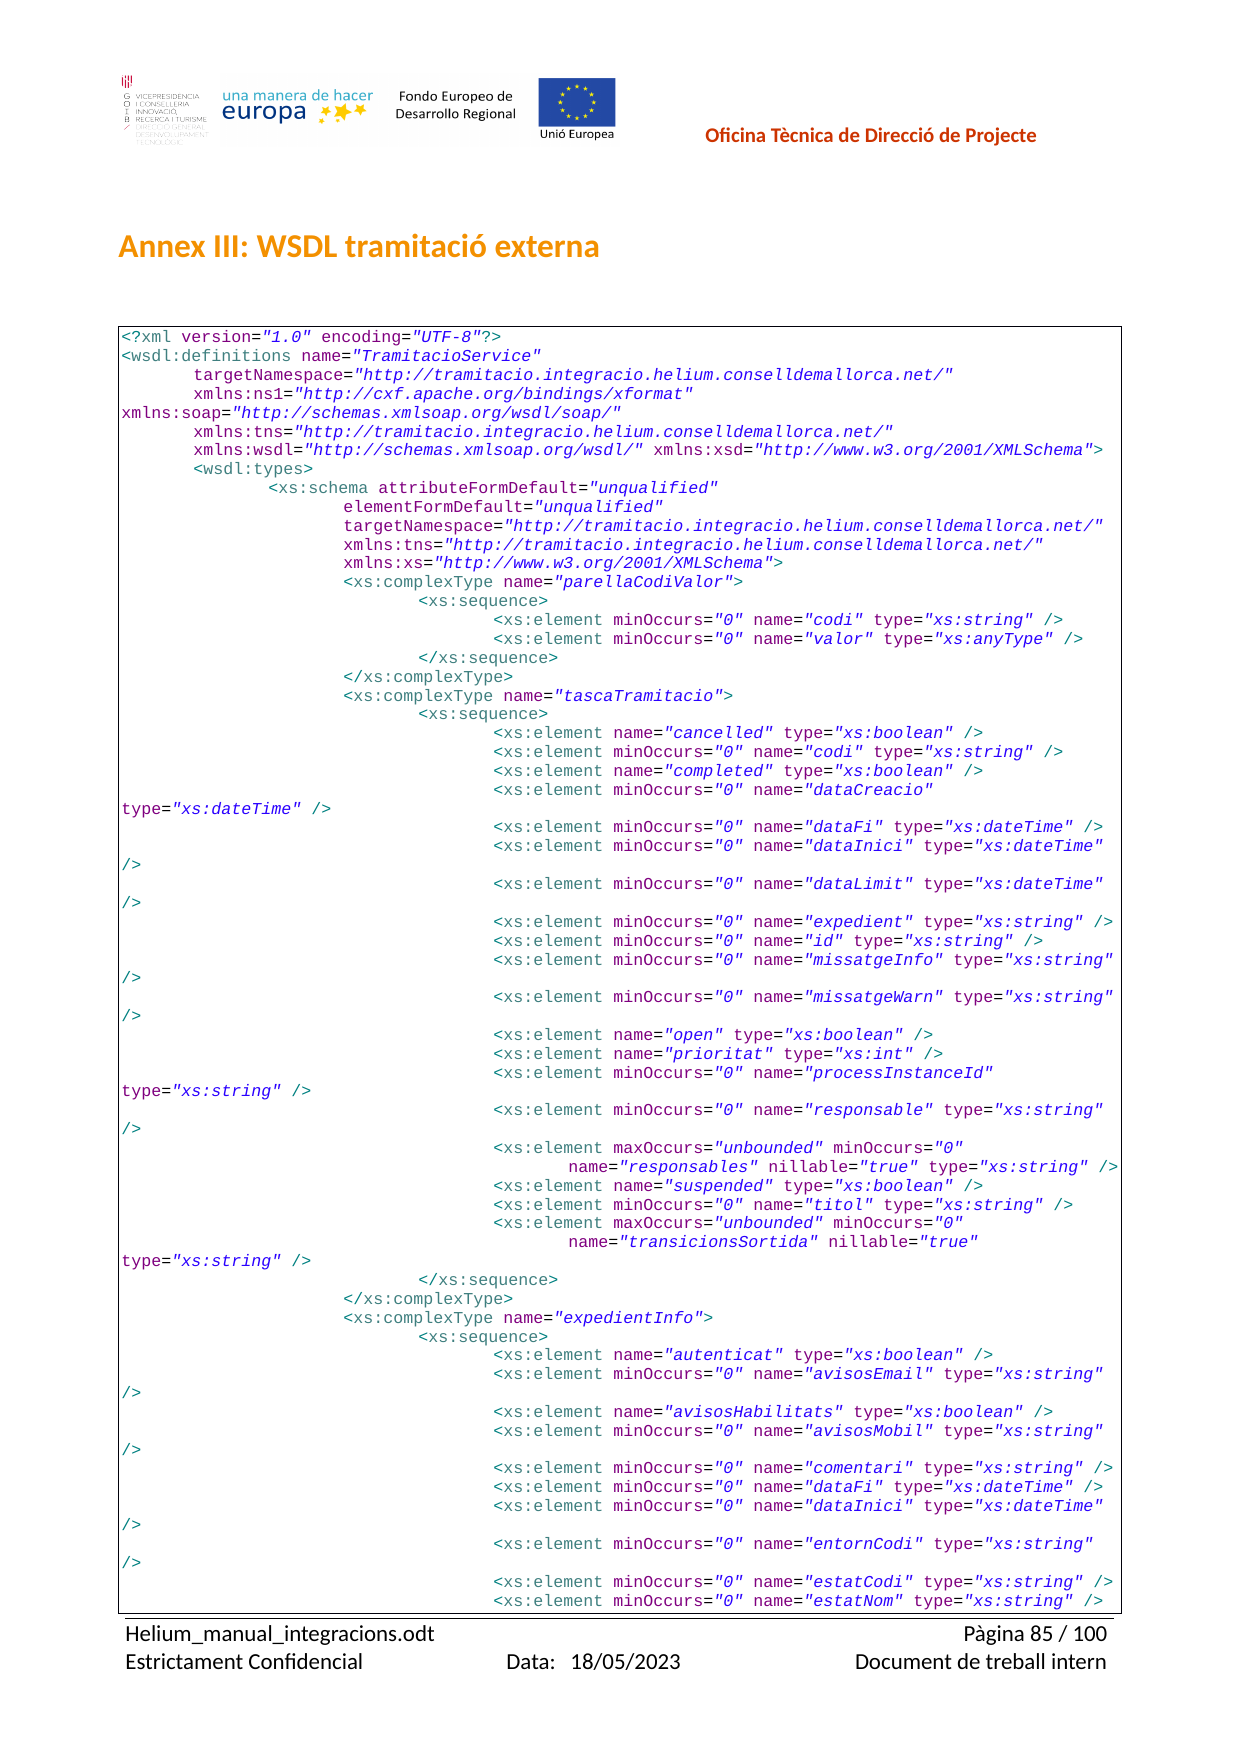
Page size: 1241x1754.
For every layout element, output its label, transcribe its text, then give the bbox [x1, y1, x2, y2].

text <xs:element name="avisosHabilitats" type="xs:boolean" /> [119, 1400, 1121, 1419]
text <xs:element minOccurs="0" name="dataInici" type="xs:dateTime" /> [119, 835, 1121, 872]
text <xs:element minOccurs="0" name="codi" type="xs:string" /> [119, 741, 1121, 759]
subtitle Annex III: WSDL tramitació externa [118, 225, 1122, 266]
text <xs:element minOccurs="0" name="missatgeWarn" type="xs:string" /> [119, 986, 1121, 1023]
text </xs:sequence> [119, 1268, 1121, 1287]
text <xs:sequence> [119, 590, 1121, 608]
text targetNamespace="http://tramitacio.integracio.helium.conselldemallorca.net/" [119, 363, 1121, 382]
text <xs:element minOccurs="0" name="valor" type="xs:anyType" /> [119, 627, 1121, 646]
text <xs:sequence> [119, 1325, 1121, 1344]
text </xs:complexType> [119, 665, 1121, 684]
text <xs:element name="cancelled" type="xs:boolean" /> [119, 722, 1121, 741]
text <xs:element minOccurs="0" name="avisosEmail" type="xs:string" /> [119, 1363, 1121, 1400]
text <wsdl:definitions name="TramitacioService" [119, 344, 1121, 363]
text <xs:element name="suspended" type="xs:boolean" /> [119, 1174, 1121, 1193]
text <xs:element name="autenticat" type="xs:boolean" /> [119, 1344, 1121, 1363]
text </xs:complexType> [119, 1287, 1121, 1306]
picture [118, 73, 213, 147]
text <xs:element minOccurs="0" name="processInstanceId" type="xs:string" /> [119, 1061, 1121, 1099]
text <xs:element minOccurs="0" name="missatgeInfo" type="xs:string" /> [119, 948, 1121, 986]
text targetNamespace="http://tramitacio.integracio.helium.conselldemallorca.net/" [119, 514, 1121, 533]
text <xs:element name="completed" type="xs:boolean" /> [119, 759, 1121, 778]
text <xs:element minOccurs="0" name="dataFi" type="xs:dateTime" /> [119, 816, 1121, 835]
text name="responsables" nillable="true" type="xs:string" /> [119, 1155, 1121, 1174]
text name="transicionsSortida" nillable="true" type="xs:string" /> [119, 1231, 1121, 1268]
text <xs:complexType name="expedientInfo"> [119, 1306, 1121, 1325]
text <xs:element maxOccurs="unbounded" minOccurs="0" [119, 1212, 1121, 1231]
text <xs:element minOccurs="0" name="dataCreacio" type="xs:dateTime" /> [119, 778, 1121, 816]
text <xs:complexType name="parellaCodiValor"> [119, 571, 1121, 590]
text <xs:element maxOccurs="unbounded" minOccurs="0" [119, 1136, 1121, 1155]
text xmlns:wsdl="http://schemas.xmlsoap.org/wsdl/" xmlns:xsd="http://www.w3.org/2001/XMLSchema"> [119, 439, 1121, 458]
text <xs:element name="open" type="xs:boolean" /> [119, 1023, 1121, 1042]
text <xs:element minOccurs="0" name="estatNom" type="xs:string" /> [119, 1589, 1121, 1613]
text <xs:element minOccurs="0" name="entornCodi" type="xs:string" /> [119, 1532, 1121, 1570]
text <xs:element minOccurs="0" name="dataInici" type="xs:dateTime" /> [119, 1495, 1121, 1532]
text <xs:element minOccurs="0" name="responsable" type="xs:string" /> [119, 1099, 1121, 1136]
text <xs:element minOccurs="0" name="codi" type="xs:string" /> [119, 608, 1121, 627]
text <xs:element minOccurs="0" name="avisosMobil" type="xs:string" /> [119, 1419, 1121, 1457]
text elementFormDefault="unqualified" [119, 495, 1121, 514]
text xmlns:tns="http://tramitacio.integracio.helium.conselldemallorca.net/" [119, 533, 1121, 552]
text <xs:complexType name="tascaTramitacio"> [119, 684, 1121, 703]
text <xs:element minOccurs="0" name="id" type="xs:string" /> [119, 929, 1121, 948]
text <xs:element name="prioritat" type="xs:int" /> [119, 1042, 1121, 1061]
picture [219, 73, 621, 147]
text <xs:element minOccurs="0" name="estatCodi" type="xs:string" /> [119, 1570, 1121, 1589]
text xmlns:ns1="http://cxf.apache.org/bindings/xformat" xmlns:soap="http://schemas.xmlsoap.org/wsdl/soap/" [119, 382, 1121, 420]
text <xs:element minOccurs="0" name="dataFi" type="xs:dateTime" /> [119, 1476, 1121, 1495]
text <xs:element minOccurs="0" name="titol" type="xs:string" /> [119, 1193, 1121, 1212]
text <xs:element minOccurs="0" name="dataLimit" type="xs:dateTime" /> [119, 872, 1121, 910]
text </xs:sequence> [119, 646, 1121, 665]
text <xs:schema attributeFormDefault="unqualified" [119, 477, 1121, 495]
text xmlns:tns="http://tramitacio.integracio.helium.conselldemallorca.net/" [119, 420, 1121, 439]
text <xs:element minOccurs="0" name="expedient" type="xs:string" /> [119, 910, 1121, 929]
text <xs:sequence> [119, 703, 1121, 722]
text <xs:element minOccurs="0" name="comentari" type="xs:string" /> [119, 1457, 1121, 1476]
text <wsdl:types> [119, 458, 1121, 477]
text xmlns:xs="http://www.w3.org/2001/XMLSchema"> [119, 552, 1121, 571]
text <?xml version="1.0" encoding="UTF-8"?> [119, 327, 1121, 344]
